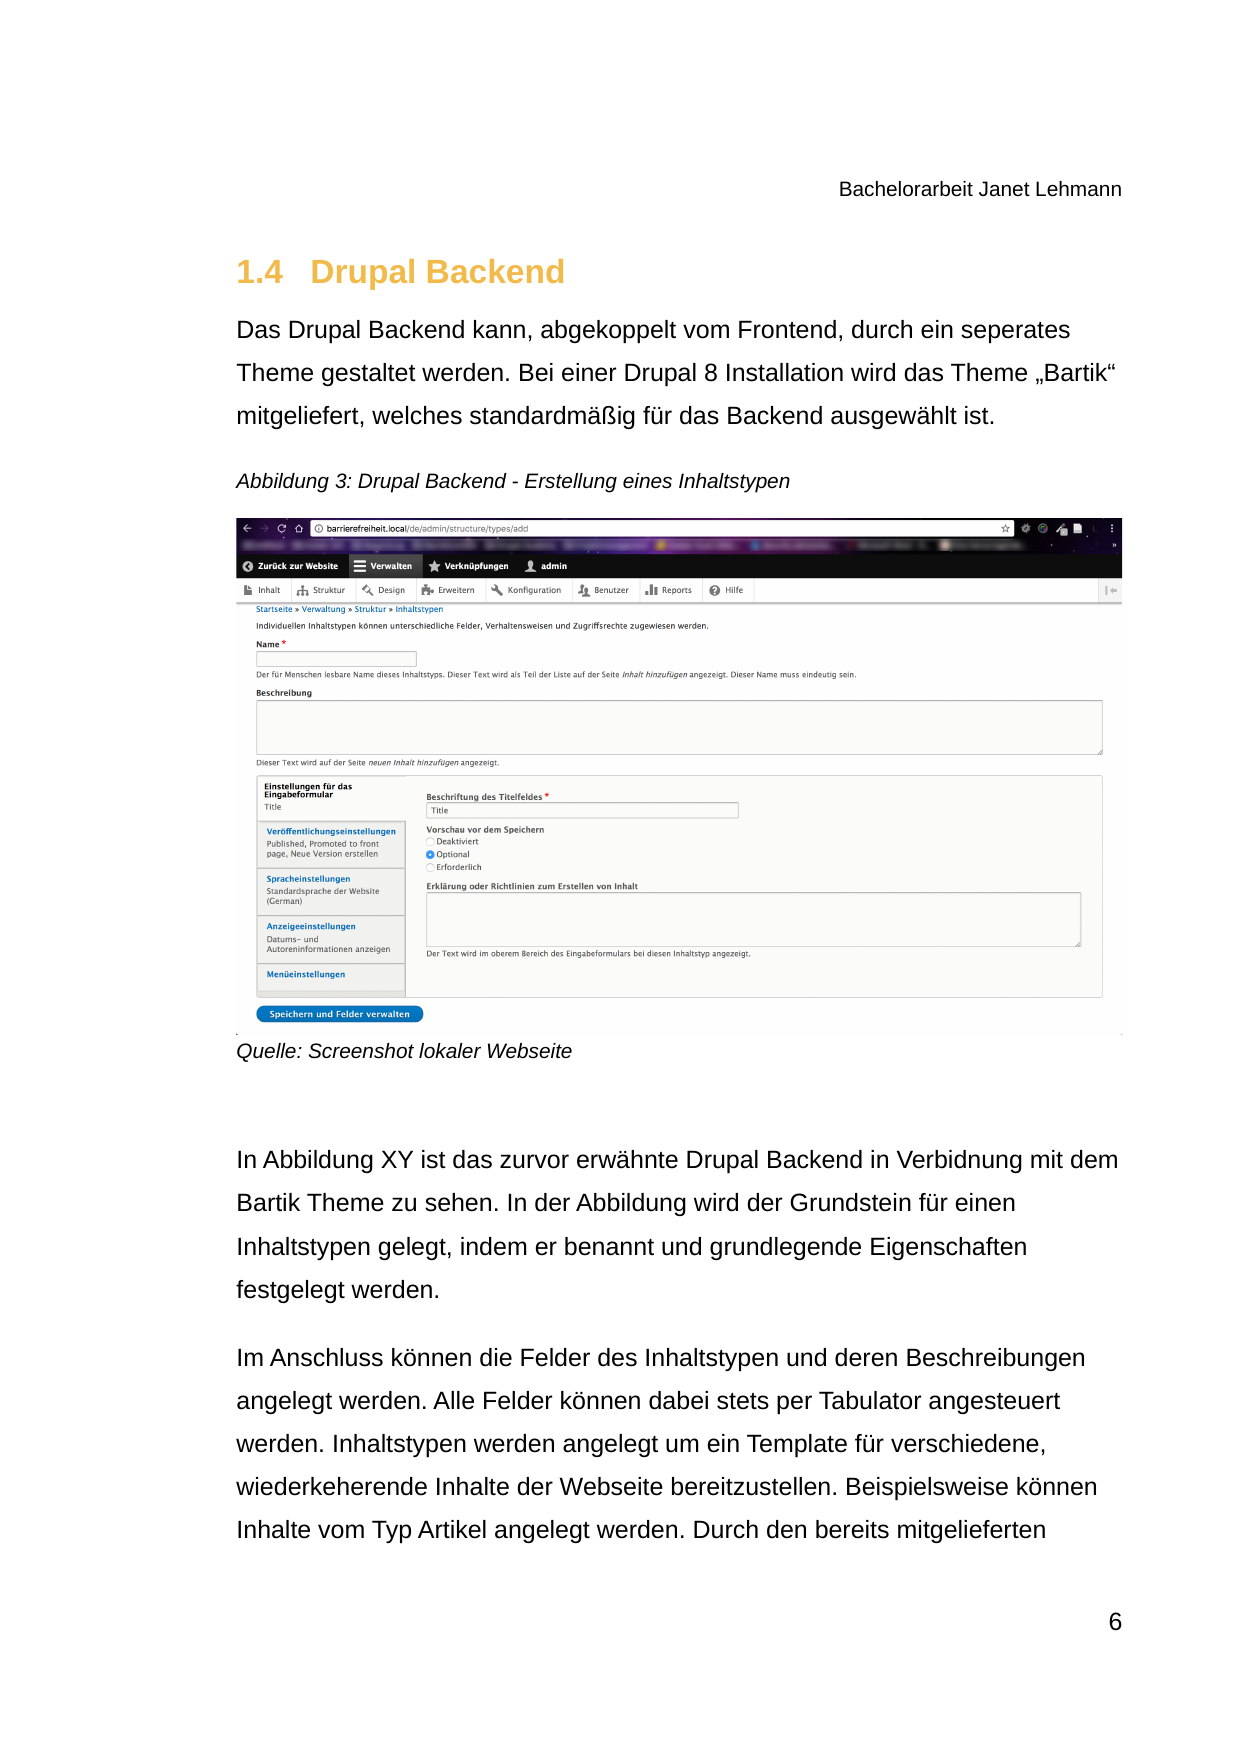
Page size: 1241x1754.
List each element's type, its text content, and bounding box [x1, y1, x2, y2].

subtitle Drupal Backend [236, 251, 1122, 290]
picture [236, 518, 1123, 1035]
text Im Anschluss können die Felder des Inhaltstypen und deren Beschreibungen angelegt werden. Alle Felder können dabei stets per Tabulator angesteuert werden. Inhaltstypen werden angelegt um ein Template für verschiedene, wiederkeherende Inhalte der Webseite bereitzustellen. Beispielsweise können Inhalte vom Typ Artikel angelegt werden. Durch den bereits mitgelieferten [236, 1342, 1122, 1544]
text Quelle: Screenshot lokaler Webseite [236, 1035, 1122, 1063]
text Das Drupal Backend kann, abgekoppelt vom Frontend, durch ein seperates Theme gestaltet werden. Bei einer Drupal 8 Installation wird das Theme „Bartik“ mitgeliefert, welches standardmäßig für das Backend ausgewählt ist. [236, 315, 1122, 430]
text Abbildung 3: Drupal Backend - Erstellung eines Inhaltstypen [236, 469, 1122, 493]
text In Abbildung XY ist das zurvor erwähnte Drupal Backend in Verbidnung mit dem Bartik Theme zu sehen. In der Abbildung wird der Grundstein für einen Inhaltstypen gelegt, indem er benannt und grundlegende Eigenschaften festgelegt werden. [236, 1145, 1122, 1303]
